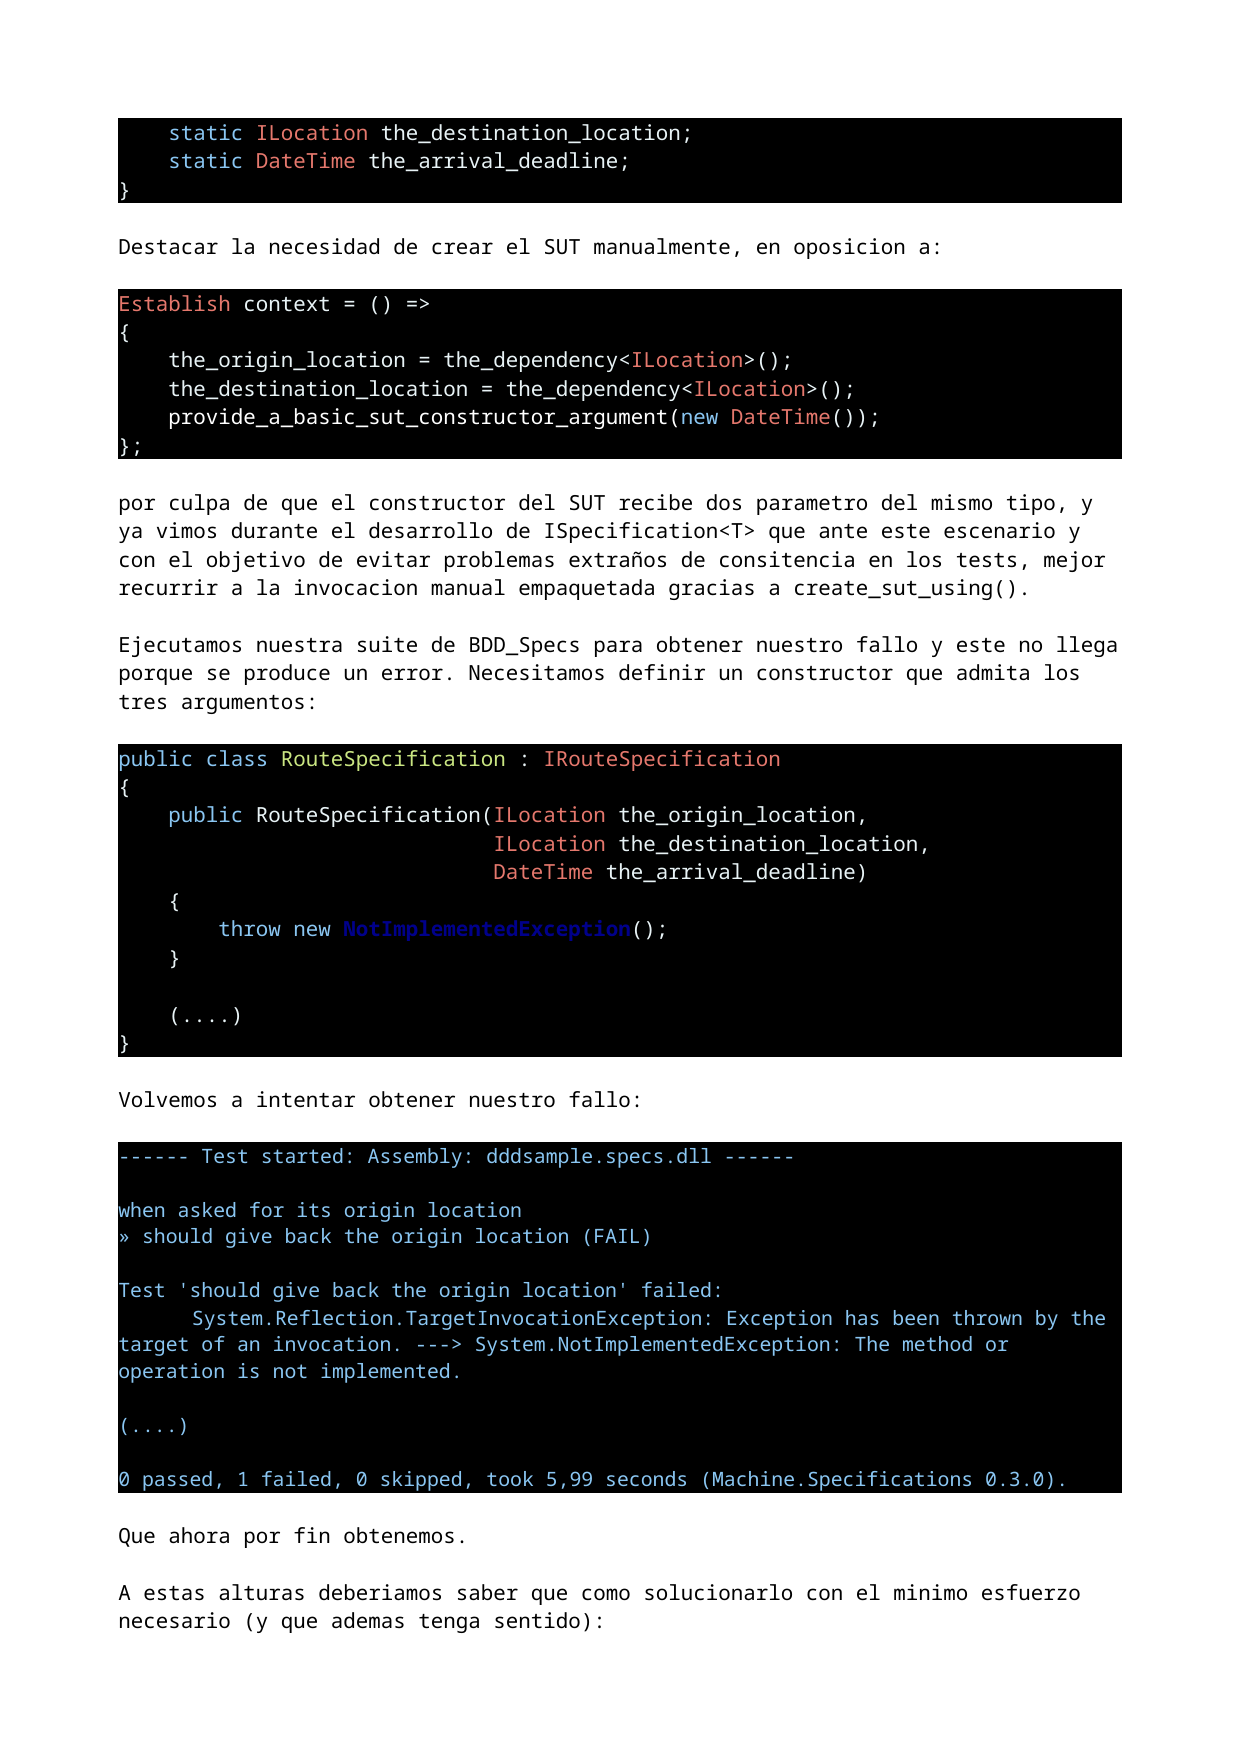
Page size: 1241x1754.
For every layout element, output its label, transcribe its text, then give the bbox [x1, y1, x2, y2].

text » should give back the origin location (FAIL) [118, 1223, 1122, 1250]
text throw new NotImplementedException(); [118, 914, 1122, 943]
text System.Reflection.TargetInvocationException: Exception has been thrown by the target of an invocation. ---> System.NotImplementedException: The method or operation is not implemented. [118, 1304, 1122, 1385]
text } [118, 943, 1122, 971]
text }; [118, 431, 1122, 459]
text the_destination_location = the_dependency<ILocation>(); [118, 374, 1122, 402]
text (....) [118, 1000, 1122, 1028]
text public RouteSpecification(ILocation the_origin_location, [118, 801, 1122, 829]
text Que ahora por fin obtenemos. [118, 1521, 1122, 1549]
text 0 passed, 1 failed, 0 skipped, took 5,99 seconds (Machine.Specifications 0.3.0). [118, 1466, 1122, 1493]
text the_origin_location = the_dependency<ILocation>(); [118, 346, 1122, 374]
text Destacar la necesidad de crear el SUT manualmente, en oposicion a: [118, 232, 1122, 260]
text { [118, 772, 1122, 801]
text Volvemos a intentar obtener nuestro fallo: [118, 1085, 1122, 1113]
text por culpa de que el constructor del SUT recibe dos parametro del mismo tipo, y ya vimos durante el desarrollo de ISpecification<T> que ante este escenario y con el objetivo de evitar problemas extraños de consitencia en los tests, mejor recurrir a la invocacion manual empaquetada gracias a create_sut_using(). [118, 488, 1122, 602]
text provide_a_basic_sut_constructor_argument(new DateTime()); [118, 402, 1122, 431]
text } [118, 1028, 1122, 1057]
text ------ Test started: Assembly: dddsample.specs.dll ------ [118, 1142, 1122, 1169]
text Test 'should give back the origin location' failed: [118, 1277, 1122, 1304]
text when asked for its origin location [118, 1196, 1122, 1223]
text { [118, 886, 1122, 914]
text Ejecutamos nuestra suite de BDD_Specs para obtener nuestro fallo y este no llega porque se produce un error. Necesitamos definir un constructor que admita los tres argumentos: [118, 630, 1122, 715]
text DateTime the_arrival_deadline) [118, 857, 1122, 886]
text Establish context = () => [118, 289, 1122, 317]
text static ILocation the_destination_location; [118, 118, 1122, 147]
text ILocation the_destination_location, [118, 829, 1122, 857]
text public class RouteSpecification : IRouteSpecification [118, 744, 1122, 772]
text A estas alturas deberiamos saber que como solucionarlo con el minimo esfuerzo necesario (y que ademas tenga sentido): [118, 1578, 1122, 1635]
text { [118, 317, 1122, 346]
text static DateTime the_arrival_deadline; [118, 147, 1122, 175]
text (....) [118, 1412, 1122, 1439]
text } [118, 175, 1122, 203]
